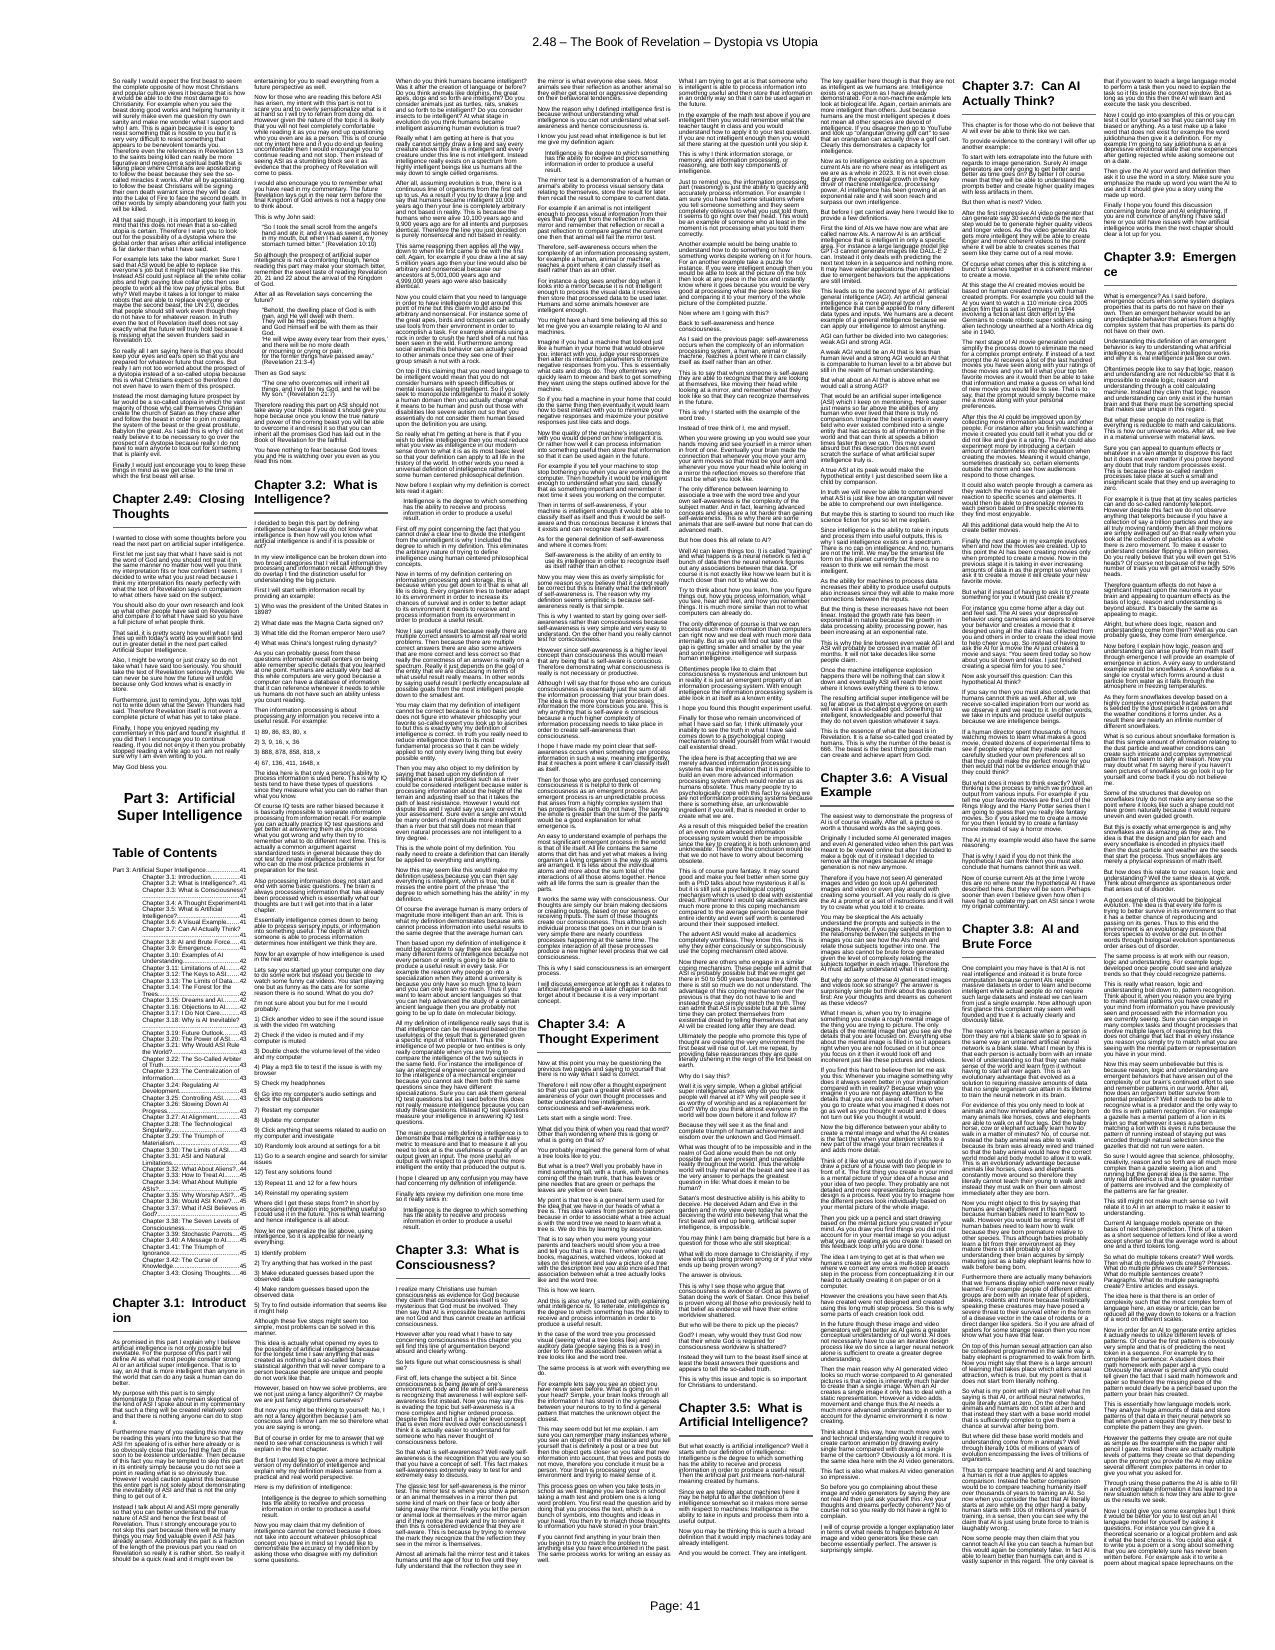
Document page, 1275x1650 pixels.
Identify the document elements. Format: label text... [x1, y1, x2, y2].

text Chapter 3.26: Slowing Down AI Progress 43 [142, 1101, 247, 1114]
subtitle What is Intelligence? [254, 477, 388, 512]
subtitle Can AI Actually Think? [962, 79, 1096, 114]
subtitle A Visual Example [820, 770, 954, 805]
text Chapter 3.35: Why Worship ASI? 45 [142, 1192, 247, 1199]
text 3) 888, 878, 858, 818, x [254, 750, 388, 756]
text Then as God says: [254, 371, 388, 376]
text But before I get carried away here I would like to provide a few definitions. [820, 210, 954, 222]
text Chapter 3.41: The Triumph of Ignorance 45 [142, 1244, 247, 1257]
text You might have a hard time believing all this so let me give you an example relating to AI and machines. [537, 318, 671, 336]
text Lets start with a single word: Tree. [537, 1116, 671, 1122]
text 8) Update my computer [267, 1118, 388, 1123]
text God? I mean, why would they trust God now that their whole God is required for consciousness worldview is shattered? [679, 1333, 813, 1351]
text Now before I explain why my definition is correct lets read it again: [396, 483, 530, 494]
text Part 3: Artificial Super Intelligence 41 [112, 868, 247, 874]
text 4) Make random guesses based upon the observed data [254, 1287, 388, 1298]
text But how does this all relate to AI? [679, 538, 813, 544]
text Chapter 3.27: AI Alignment 43 [142, 1114, 247, 1121]
subtitle Closing Thoughts [112, 492, 247, 528]
text This still might not make much sense so I will relate it to AI in an attempt to make it easier to understanding. [1103, 1199, 1237, 1217]
subtitle What is Consciousness? [396, 1243, 530, 1278]
text 3) Make educated guesses based upon the observed data [254, 1271, 388, 1282]
text You probably imagined the general form of what a tree looks like to you. [537, 1148, 671, 1160]
text This fact is also what makes AI video generation so impressive. [820, 1469, 954, 1481]
text But what about an AI that is above what we would call a strong AGI? [820, 378, 954, 389]
text I decided to begin this part by defining intelligence because if you do not know what intelligence is then how will you know what artificial intelligence is and if it is possible or not? [254, 521, 388, 550]
text Chapter 3.11: Limitations of AI 42 [142, 965, 247, 972]
text This is why I said consciousness is an emergent process. [537, 966, 671, 977]
text Although these five steps might seem too simple, most problems can be solved in this manner. [254, 1319, 388, 1336]
text Now where am I going with this? [679, 311, 813, 317]
subtitle Table of Contents [112, 846, 247, 860]
text 11) Go to a search engine and search for similar issues [254, 1154, 388, 1166]
text 13) Repeat 11 and 12 for a few hours [254, 1180, 388, 1186]
text 7) Restart my computer [254, 1107, 388, 1113]
text 1) 89, 86, 83, 80, x [254, 730, 388, 735]
text Chapter 3.19: Future Outlook 43 [142, 1030, 247, 1036]
text Chapter 3.29: The Triumph of Materialism 43 [142, 1134, 247, 1147]
text Chapter 3.43: Closing Thoughts 46 [142, 1270, 247, 1277]
text All this additional data would help the AI to create better movies. [962, 522, 1096, 534]
text Chapter 3.22: The So-Called Arbiter of Truth 43 [142, 1056, 247, 1069]
text Chapter 3.39: Stochastic Parrots 45 [142, 1231, 247, 1238]
text 1) Who was the president of the United States in 1898? [254, 604, 388, 616]
text Chapter 3.3: What is Consciousness? 41 [142, 887, 247, 900]
text Chapter 3.8: AI and Brute Force 41 [142, 939, 247, 946]
text Chapter 3.24: Regulating AI Development 43 [142, 1082, 247, 1095]
text 2) 3, 9, 16, x, 36 [254, 740, 388, 746]
subtitle Introduction [112, 1296, 247, 1332]
text The AI in my example would also have the same reasoning. [962, 837, 1096, 849]
subtitle Emergence [1103, 250, 1237, 286]
text Chapter 3.10: Examples of AI Understanding 42 [142, 952, 247, 965]
text To provide evidence to the contrary I will offer up another example: [962, 139, 1096, 150]
text You have nothing to fear because God loves you and He is watching over you even as you read this now. [254, 448, 388, 465]
text Intelligence is the degree to which something has the ability to receive and process information in order to produce a useful result. [403, 1208, 530, 1231]
text 4) 67, 136, 411, 1648, x [254, 760, 388, 766]
text Here is my definition of intelligence: [254, 1485, 388, 1491]
text After all as Revelation says concerning the future? [254, 292, 388, 303]
text This is why John said: [254, 214, 388, 220]
text This is why I think information storage, or memory, and information processing, or reasoning, are both key components of intelligence. [679, 152, 813, 175]
text Chapter 3.34: What About Multiple ASIs? 45 [142, 1179, 247, 1192]
text Then information processing is about processing any information you receive into a useful result. For example: [254, 708, 388, 725]
text 5) Try to find outside information that seems like it might help [254, 1303, 388, 1314]
text First I will start with information recall by providing an example: [254, 588, 388, 600]
text So lets figure out what consciousness is shall we? [396, 1360, 530, 1371]
text The answer is obvious. [679, 1273, 813, 1279]
text Why do I say this? [679, 1073, 813, 1079]
text A true ASI at its peak would make the hypothetical entity I just described seem like a child by comparison. [820, 468, 954, 486]
text Now for an example of how intelligence is used in the real world. [254, 951, 388, 963]
text But where did these base world models and understanding come from in animals? Well through literally 100s of millions of years of evolution encompassing the lives of trillions of organisms. [962, 1434, 1096, 1463]
text Chapter 3.17: I Do Not Care 43 [142, 1010, 247, 1017]
text May God bless you. [112, 765, 247, 770]
text Chapter 3.5: What is Artificial Intelligence? 41 [142, 907, 247, 920]
subtitle What is Artificial Intelligence? [679, 1400, 813, 1435]
text 14) Reinstall my operating system [254, 1191, 388, 1196]
text Chapter 3.31: ASI and Natural Limitations 44 [142, 1153, 247, 1166]
text This is why the line between even weak AGI and ASI will probably be crossed in a matter of months. It will not take decades like some people claim. [820, 640, 954, 664]
text Back to self-awareness and hence consciousness. [679, 321, 813, 333]
text Chapter 3.21: Why Would ASI Rule the World? 43 [142, 1043, 247, 1056]
text Chapter 3.38: The Seven Levels of Consciousness 45 [142, 1218, 247, 1231]
text Chapter 3.32: What About Aliens? 44 [142, 1166, 247, 1173]
text This is why I started with the example of the word tree. [679, 410, 813, 422]
subtitle A Thought Experiment [537, 1017, 671, 1052]
text Now ask yourself this question: Can this hypothetical AI think? [962, 674, 1096, 686]
text As for the general definition of self-awareness and where it comes from: [537, 537, 671, 548]
text 6) Go into my computer's audio settings and check the output devices [254, 1091, 388, 1103]
subtitle Artificial Super Intelligence [112, 790, 247, 823]
subtitle AI and Brute Force [962, 922, 1096, 957]
text Of course what comes after this is stitching a bunch of scenes together in a coherent manner to create a movie. [962, 261, 1096, 279]
text My purpose with this part is to simply demonstrate to those who remain skeptical of the kind of ASI I spoke about in my commentary that such a thing will be created relatively soon and that there is nothing anyone can do to stop it. [112, 1391, 247, 1426]
text Chapter 3.15: Dreams and AI 42 [142, 997, 247, 1004]
text Chapter 3.1: Introduction 41 [142, 874, 247, 881]
text Chapter 3.42: The Curse of Knowledge 45 [142, 1257, 247, 1270]
text 1) Identify problem [254, 1250, 388, 1256]
text Chapter 3.37: What if ASI Believes in God? 45 [142, 1205, 247, 1218]
text I know you just read what intelligence is but let me give my definition again: [537, 134, 671, 146]
text Chapter 3.14: The Forest for the Trees 42 [142, 984, 247, 997]
text The same process is at work with everything we do. [537, 1366, 671, 1377]
text I'm not sure about you but for me I would probably: [254, 1001, 388, 1012]
text Chapter 3.23: The Centralization of Information 43 [142, 1069, 247, 1082]
text Finally lets review my definition one more time so it really sinks in: [396, 1192, 530, 1203]
text Chapter 3.4: A Thought Experiment 41 [142, 900, 247, 907]
text 12) Test any solutions found [254, 1170, 388, 1176]
text 3) Double check the volume level of the video and my computer [254, 1049, 388, 1061]
text Now let me generalize the list above, using intelligence, so it is applicable for nearly everything: [254, 1228, 388, 1246]
text What did you think of when you read that word? Other than wondering where this is going or what is going on that is? [537, 1126, 671, 1144]
text This is how we learn. [537, 1288, 671, 1294]
text If you cannot find anything in your brain then you begin to try to match the problem to anything else you have encountered in the past. The same process works for writing an essay as well. [537, 1535, 671, 1564]
text Intelligence is the degree to which something has the ability to receive and process information in order to produce a useful result. [545, 150, 671, 174]
text AGI can further be divided into two categories: weak AGI and strong AGI. [820, 334, 954, 346]
text Intelligence is the degree to which something has the ability to receive and process information in order to produce a useful result. [262, 1495, 388, 1518]
text Intelligence is the degree to which something has the ability to receive and process information in order to produce a useful result. [403, 499, 530, 522]
text Chapter 3.28: The Technological Singularity 43 [142, 1121, 247, 1134]
text 2) Check if the video is muted and if my computer is muted [254, 1033, 388, 1044]
text Chapter 3.18: Why is AI Inevitable? 43 [142, 1017, 247, 1030]
text But then what is next? Video. [962, 200, 1096, 206]
text Chapter 3.7: Can AI Actually Think? 41 [142, 926, 247, 939]
text “Behold, the dwelling place of God is with man, and He will dwell with them. They will be His people, and God Himself will be with them as their God. ‘He will wipe away every tear from their eyes,’ and there will be no more death or mourning or crying or pain, for the former things have passed away.” (Revelation 21:3-4) [262, 308, 388, 366]
text 5) Check my headphones [254, 1081, 388, 1087]
text 4) Play a mp3 file to test if the issue is with my browser [254, 1065, 388, 1077]
text Chapter 3.20: The Power of ASI 43 [142, 1036, 247, 1043]
text Chapter 3.9: Emergence 41 [142, 946, 247, 952]
